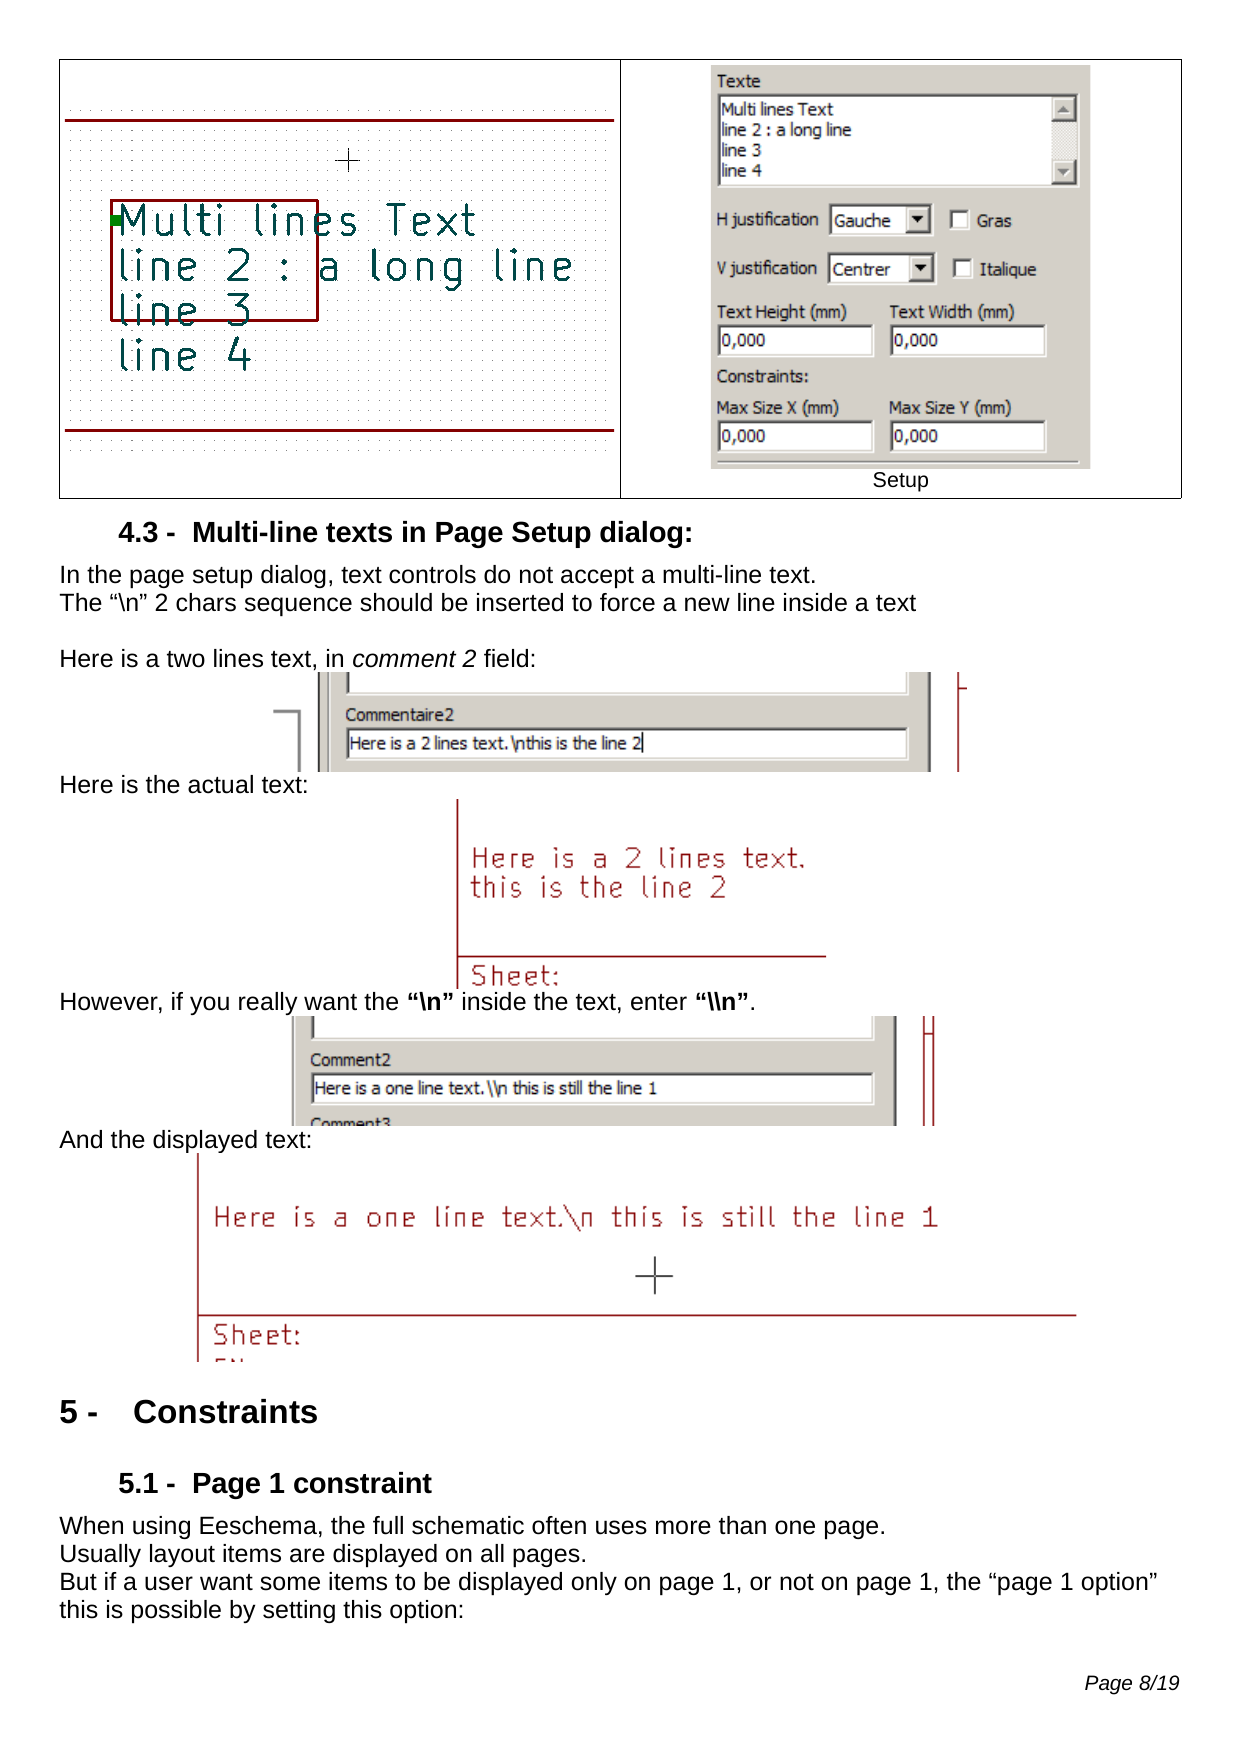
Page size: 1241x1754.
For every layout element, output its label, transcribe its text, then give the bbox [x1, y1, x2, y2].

picture [710, 65, 1091, 469]
text Here is the actual text: [59, 771, 1181, 799]
text The “\n” 2 chars sequence should be inserted to force a new line inside a text [59, 589, 1181, 617]
text Usually layout items are displayed on all pages. [59, 1540, 1181, 1568]
picture [273, 672, 967, 772]
table_header [60, 60, 620, 498]
table_header Setup [621, 60, 1181, 498]
text In the page setup dialog, text controls do not accept a multi-line text. [59, 561, 1181, 589]
text Here is a two lines text, in comment 2 field: [59, 645, 1181, 673]
subtitle Multi-line texts in Page Setup dialog: [118, 516, 1181, 548]
picture [413, 799, 827, 989]
picture [291, 1016, 949, 1126]
subtitle Constraints [59, 1393, 1181, 1431]
text When using Eeschema, the full schematic often uses more than one page. [59, 1512, 1181, 1540]
subtitle Page 1 constraint [118, 1467, 1181, 1500]
picture [64, 105, 615, 452]
text However, if you really want the “\n” inside the text, enter “\\n”. [59, 988, 1181, 1016]
text And the displayed text: [59, 1126, 1181, 1153]
picture [163, 1153, 1077, 1362]
text But if a user want some items to be displayed only on page 1, or not on page 1, the “page 1 option” this is possible by setting this option: [59, 1568, 1181, 1624]
